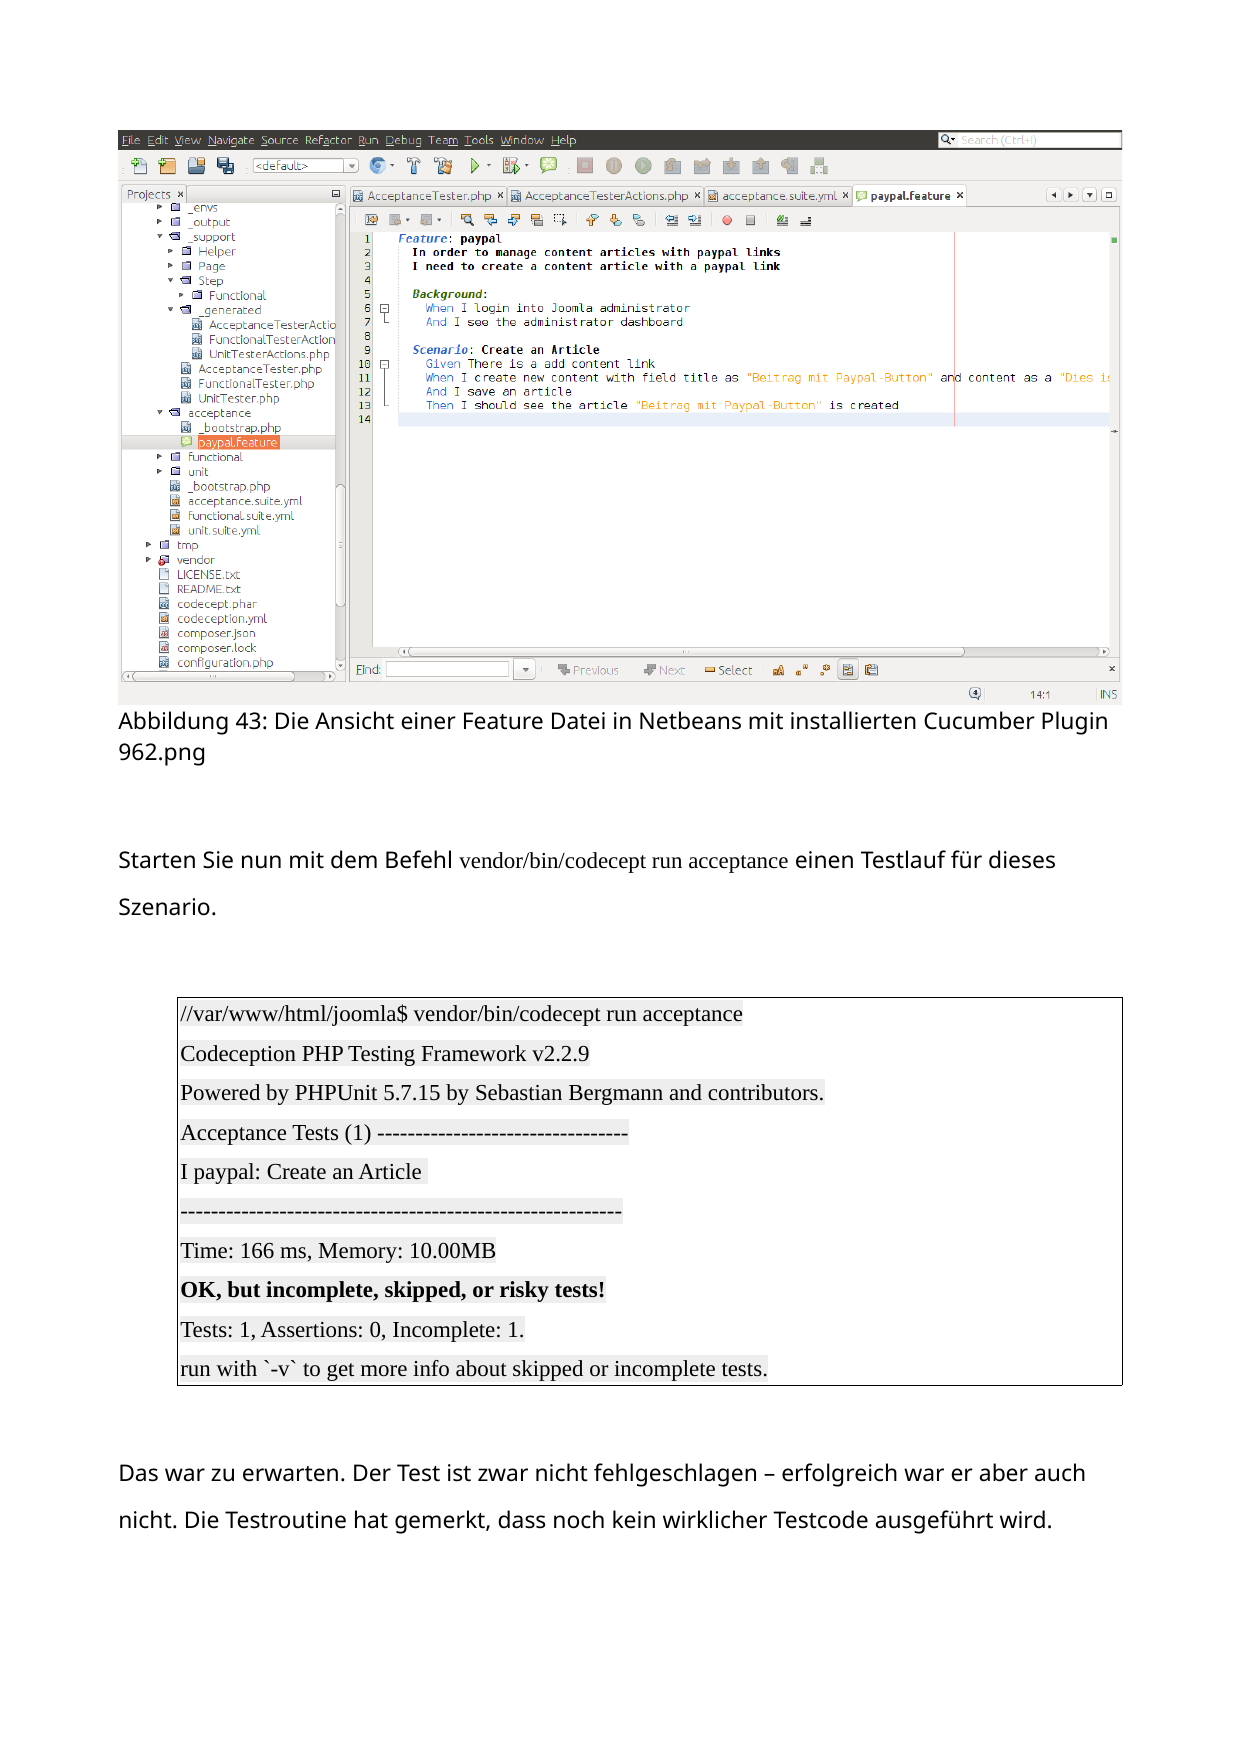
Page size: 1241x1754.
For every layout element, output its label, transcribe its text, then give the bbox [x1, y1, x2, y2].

picture [118, 130, 1123, 705]
text Starten Sie nun mit dem Befehl vendor/bin/codecept run acceptance einen Testlauf für dieses Szenario. [118, 844, 1122, 922]
text Abbildung 43: Die Ansicht einer Feature Datei in Netbeans mit installierten Cucumber Plugin 962.png [118, 705, 1122, 767]
text //var/www/html/joomla$ vendor/bin/codecept run acceptance Codeception PHP Testing Framework v2.2.9 Powered by PHPUnit 5.7.15 by Sebastian Bergmann and contributors. Acceptance Tests (1) --------------------------------- I paypal: Create an Article ---------------------------------------------------------- Time: 166 ms, Memory: 10.00MB OK, but incomplete, skipped, or risky tests! Tests: 1, Assertions: 0, Incomplete: 1. run with `-v` to get more info about skipped or incomplete tests. [178, 998, 1122, 1385]
text Das war zu erwarten. Der Test ist zwar nicht fehlgeschlagen – erfolgreich war er aber auch nicht. Die Testroutine hat gemerkt, dass noch kein wirklicher Testcode ausgeführt wird. [118, 1457, 1122, 1535]
